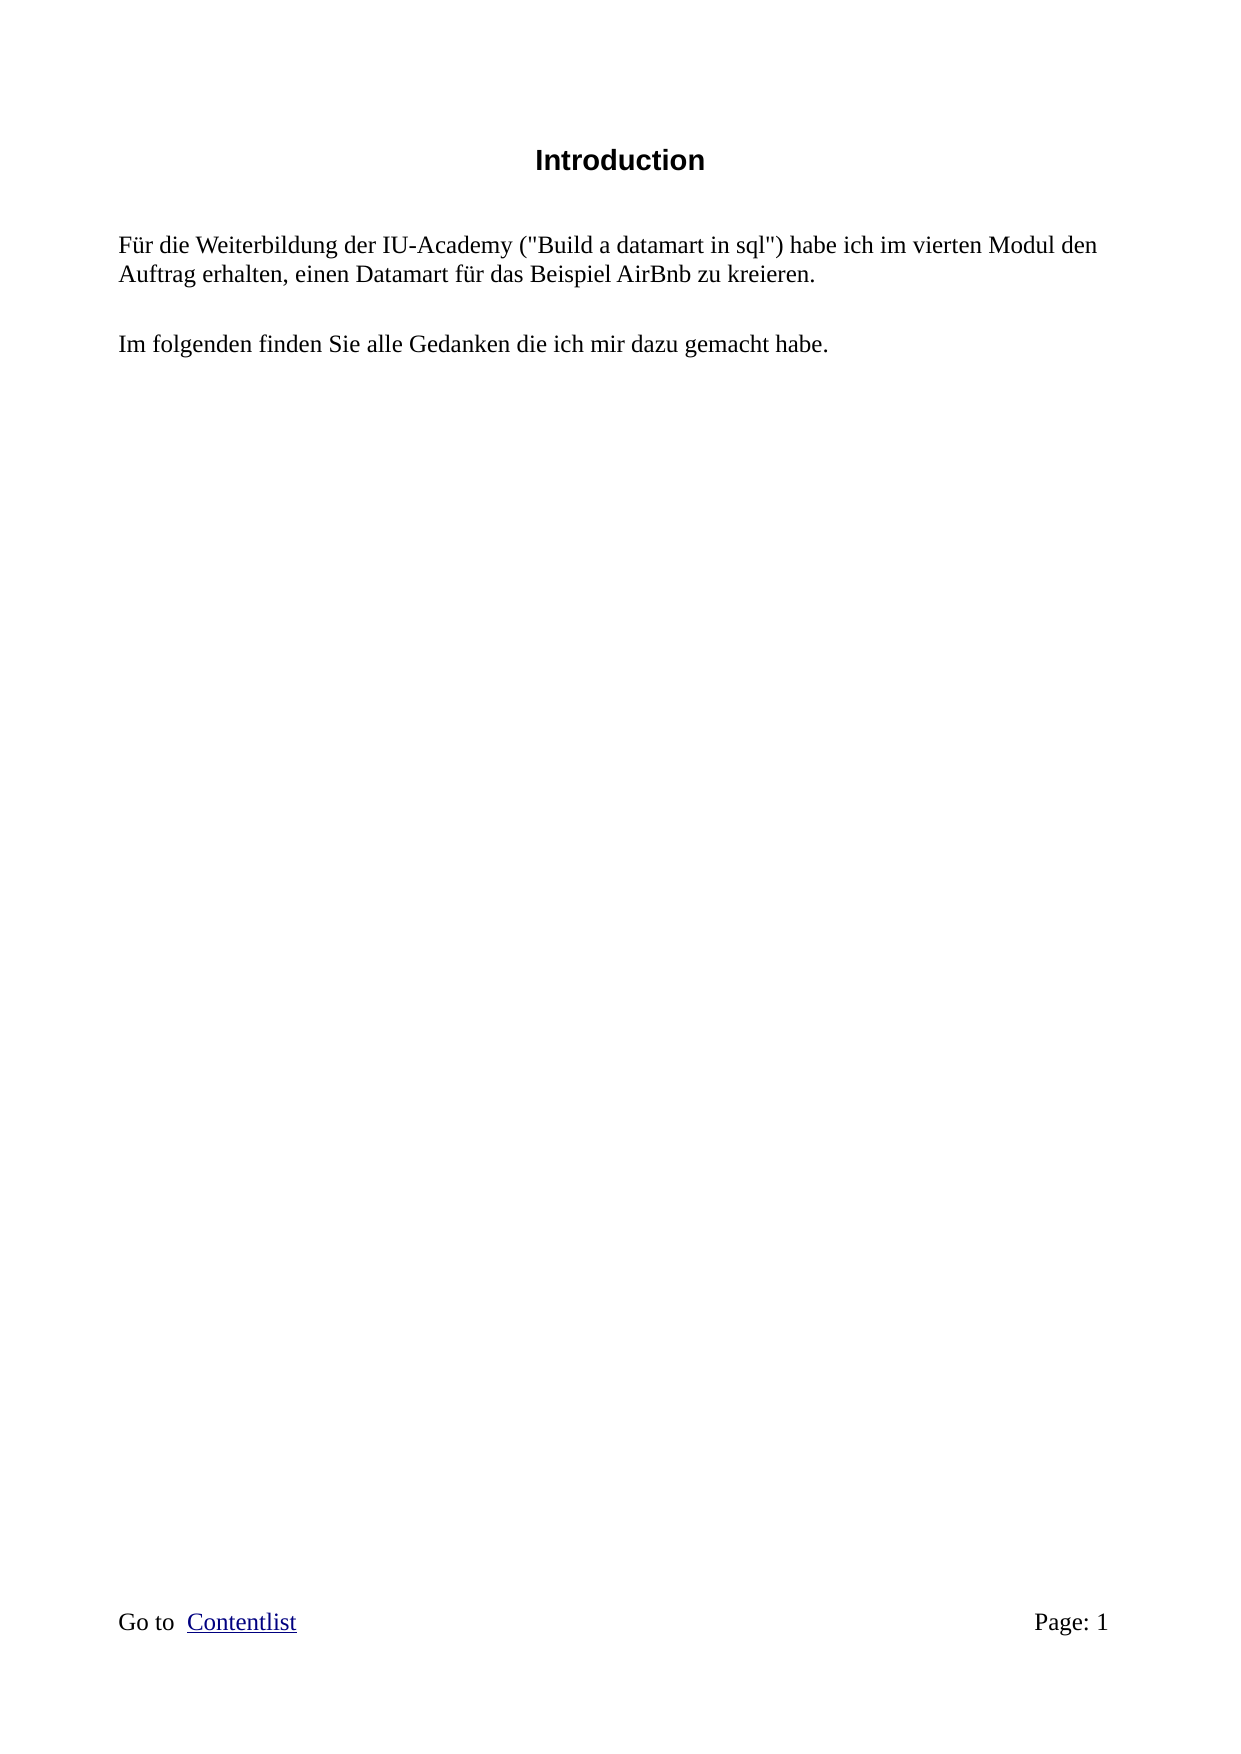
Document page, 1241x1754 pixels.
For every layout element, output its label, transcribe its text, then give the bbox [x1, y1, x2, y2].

text Für die Weiterbildung der IU-Academy ("Build a datamart in sql") habe ich im vierten Modul den Auftrag erhalten, einen Datamart für das Beispiel AirBnb zu kreieren. [118, 230, 1122, 288]
text Im folgenden finden Sie alle Gedanken die ich mir dazu gemacht habe. [118, 300, 1122, 358]
subtitle Introduction [118, 143, 1122, 177]
